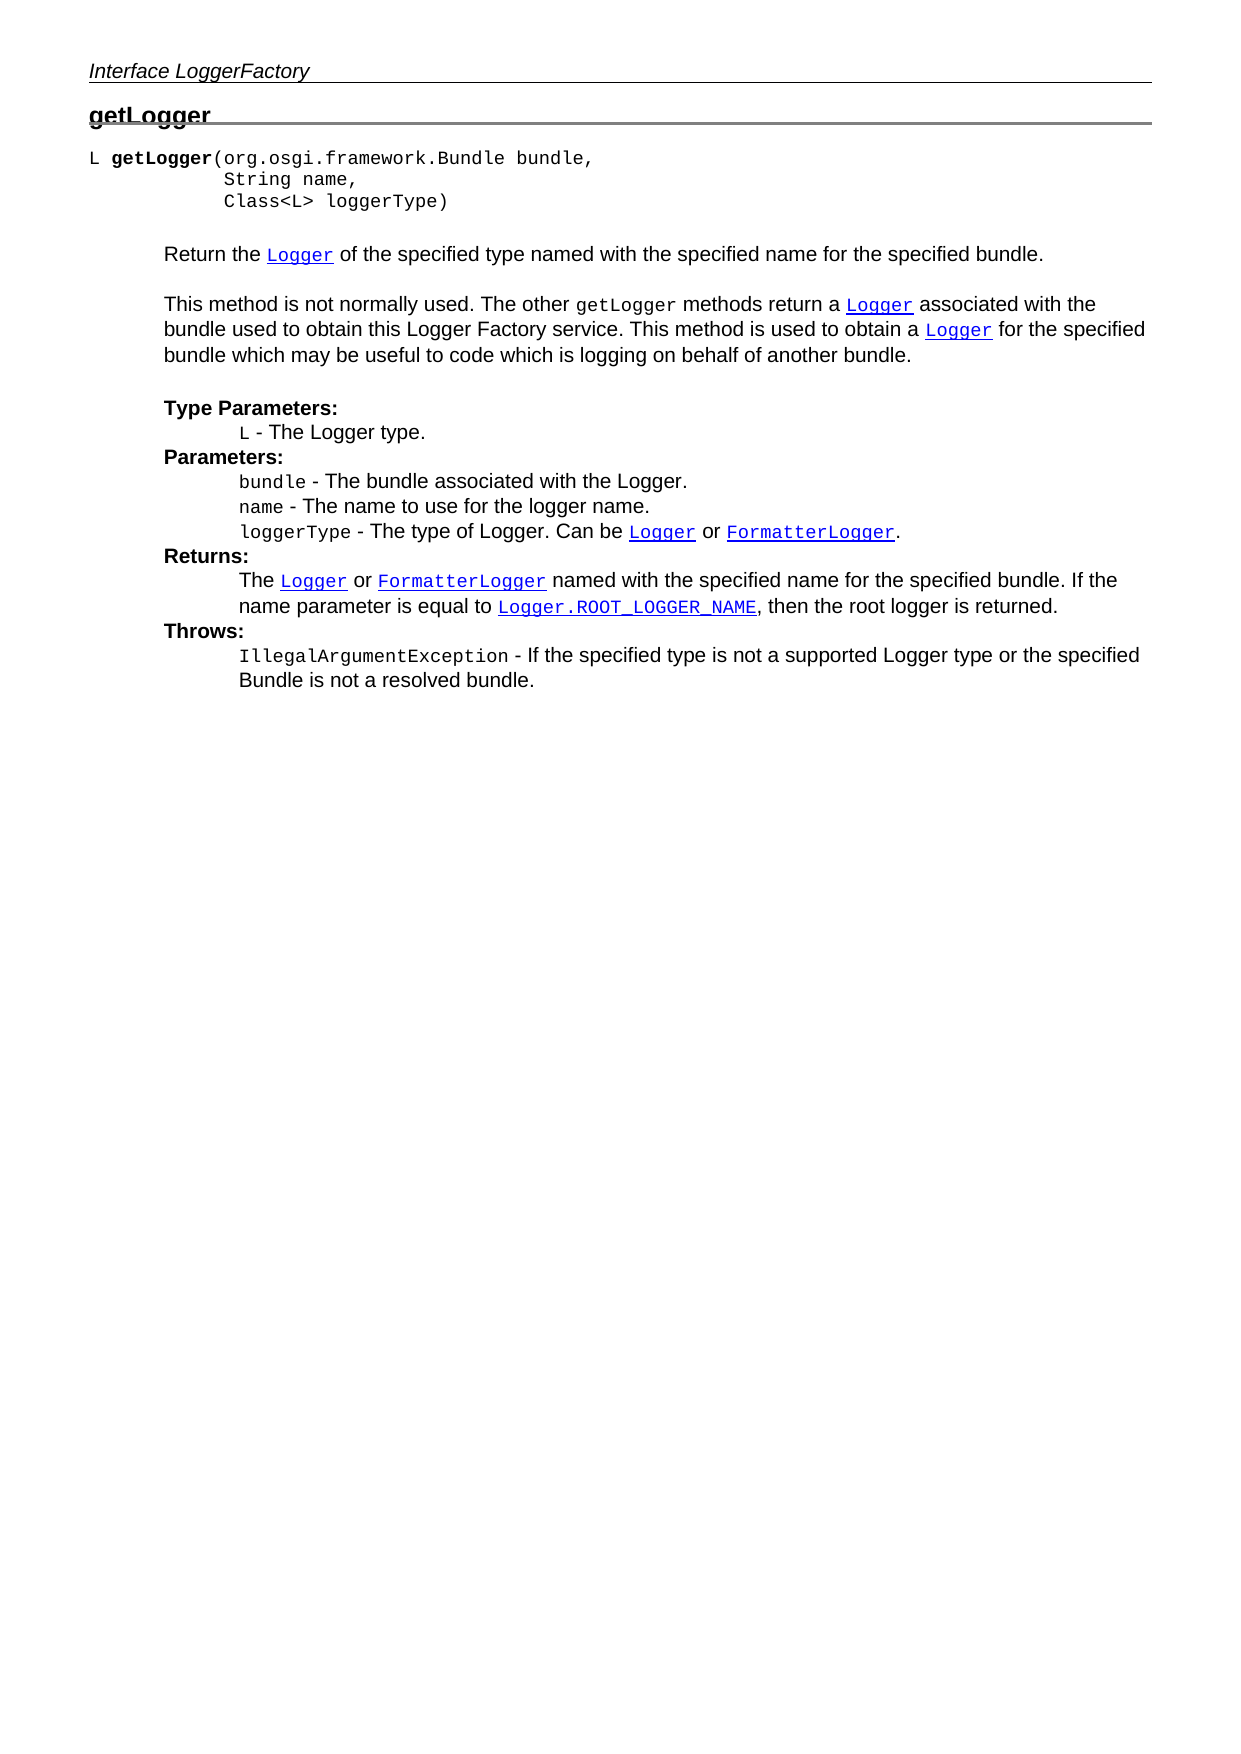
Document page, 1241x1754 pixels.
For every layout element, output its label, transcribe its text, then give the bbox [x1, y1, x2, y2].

text Return the Logger of the specified type named with the specified name for the specified bundle. [163, 242, 1152, 267]
text bundle - The bundle associated with the Logger. [238, 469, 1152, 494]
text Type Parameters: [163, 396, 1152, 419]
text The Logger or FormatterLogger named with the specified name for the specified bundle. If the name parameter is equal to Logger.ROOT_LOGGER_NAME, then the root logger is returned. [238, 568, 1152, 619]
text Throws: [163, 619, 1152, 643]
text IllegalArgumentException - If the specified type is not a supported Logger type or the specified Bundle is not a resolved bundle. [238, 643, 1152, 692]
text loggerType - The type of Logger. Can be Logger or FormatterLogger. [238, 519, 1152, 544]
text Parameters: [163, 445, 1152, 469]
text name - The name to use for the logger name. [238, 494, 1152, 519]
text L - The Logger type. [238, 419, 1152, 445]
text Returns: [163, 544, 1152, 568]
text L getLogger(org.osgi.framework.Bundle bundle, String name, Class<L> loggerType) [88, 149, 1152, 213]
text This method is not normally used. The other getLogger methods return a Logger associated with the bundle used to obtain this Logger Factory service. This method is used to obtain a Logger for the specified bundle which may be useful to code which is logging on behalf of another bundle. [163, 292, 1152, 366]
